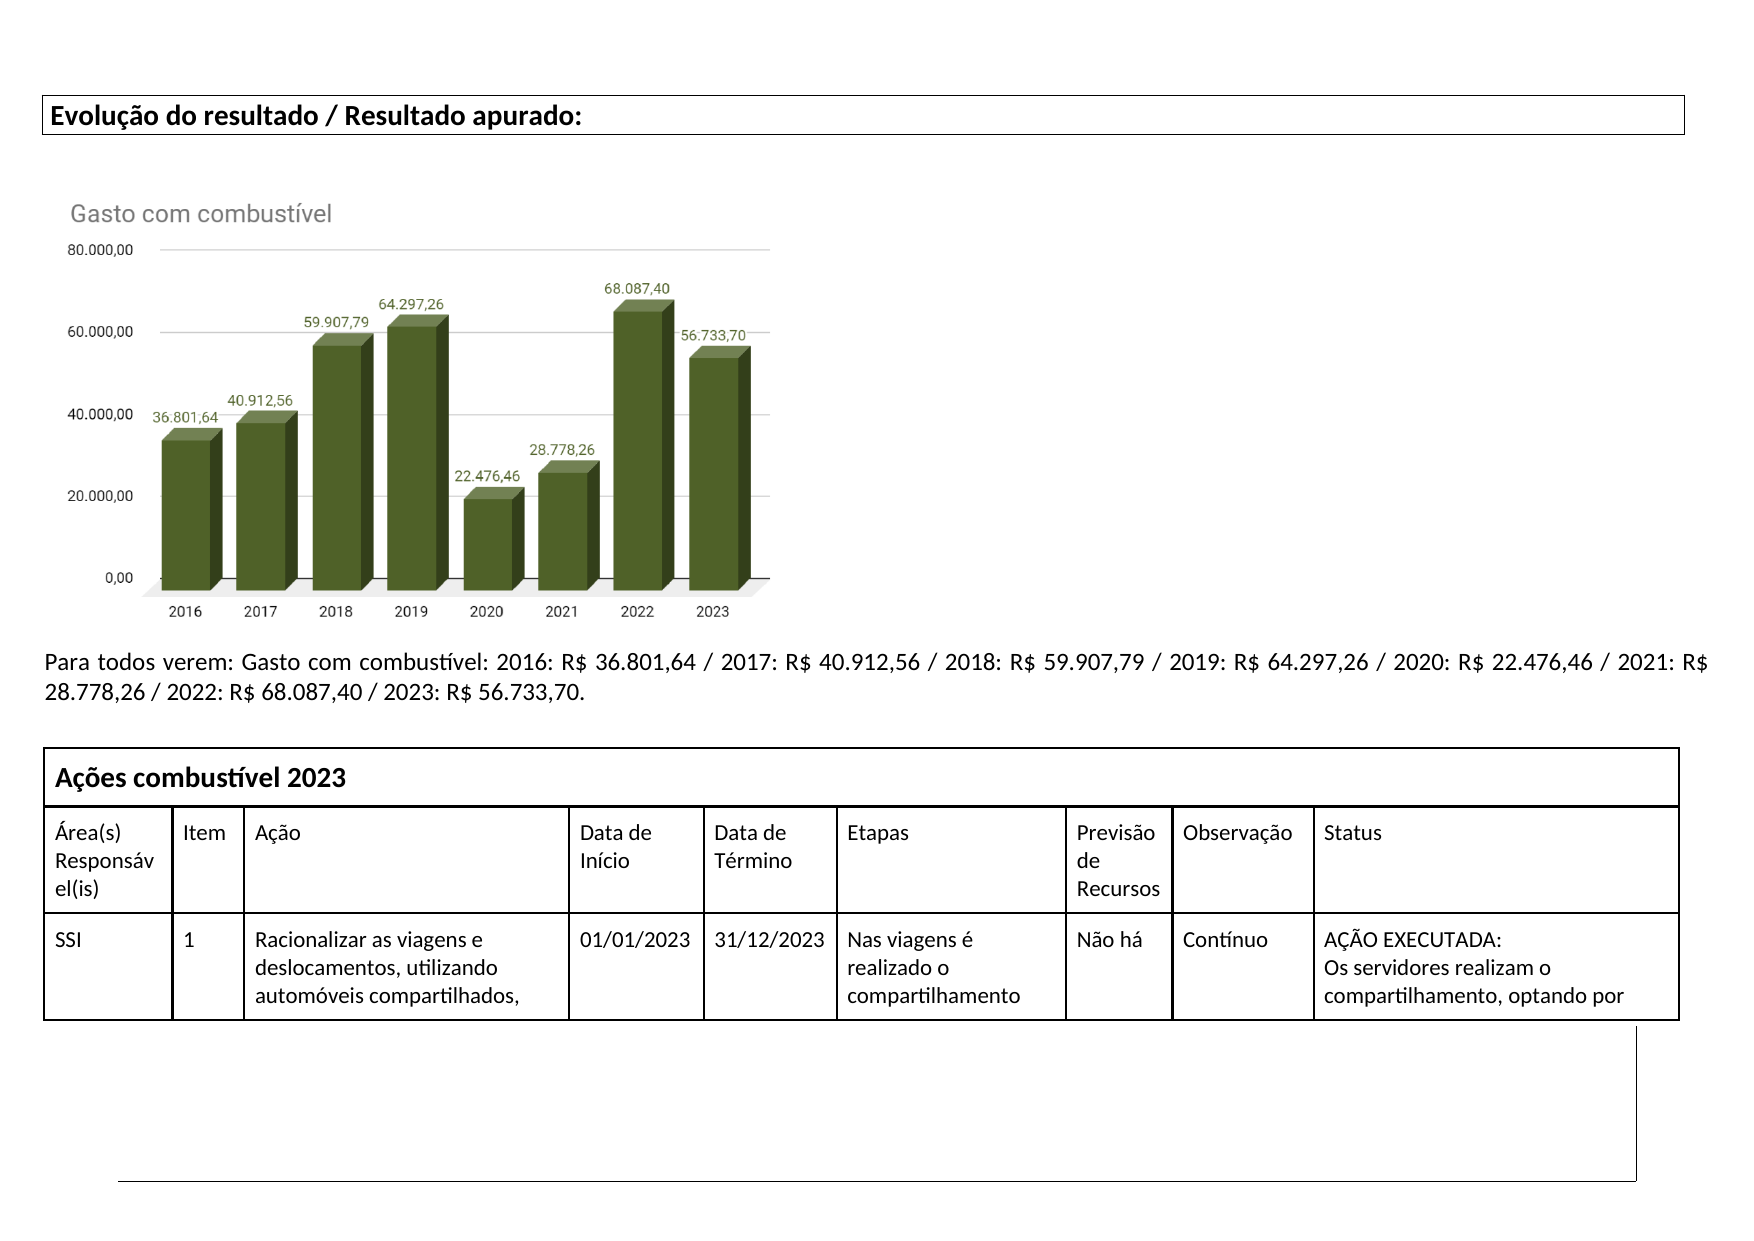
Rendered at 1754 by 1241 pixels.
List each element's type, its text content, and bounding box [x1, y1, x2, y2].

table_cell 31/12/2023 [705, 914, 836, 1019]
table_cell Nas viagens é realizado o compartilhamento [838, 914, 1065, 1019]
table_cell Data de Término [705, 808, 836, 912]
text Para todos verem: Gasto com combustível: 2016: R$ 36.801,64 / 2017: R$ 40.912,56 / 2018: R$ 59.907,79 / 2019: R$ 64.297,26 / 2020: R$ 22.476,46 / 2021: R$ 28.778,26 / 2022: R$ 68.087,40 / 2023: R$ 56.733,70. [44, 646, 1712, 707]
table_cell Não há [1067, 914, 1171, 1019]
table_cell Racionalizar as viagens e deslocamentos, utilizando automóveis compartilhados, [245, 914, 568, 1019]
table_cell Item [174, 808, 243, 912]
table_header Ações combustível 2023 [45, 749, 1678, 805]
table_cell Previsão de Recursos [1067, 808, 1171, 912]
table_cell Observação [1174, 808, 1313, 912]
table_cell 1 [174, 914, 243, 1019]
table_header Evolução do resultado / Resultado apurado: [43, 96, 1684, 134]
table_cell 01/01/2023 [570, 914, 703, 1019]
table_cell Data de Início [570, 808, 703, 912]
table_cell Ação [245, 808, 568, 912]
table_cell Etapas [838, 808, 1065, 912]
table_cell Status [1315, 808, 1678, 912]
table_cell SSI [45, 914, 171, 1019]
table_cell Contínuo [1174, 914, 1313, 1019]
table_cell AÇÃO EXECUTADA: Os servidores realizam o compartilhamento, optando por [1315, 914, 1678, 1019]
table_cell Área(s) Responsável(is) [45, 808, 171, 912]
